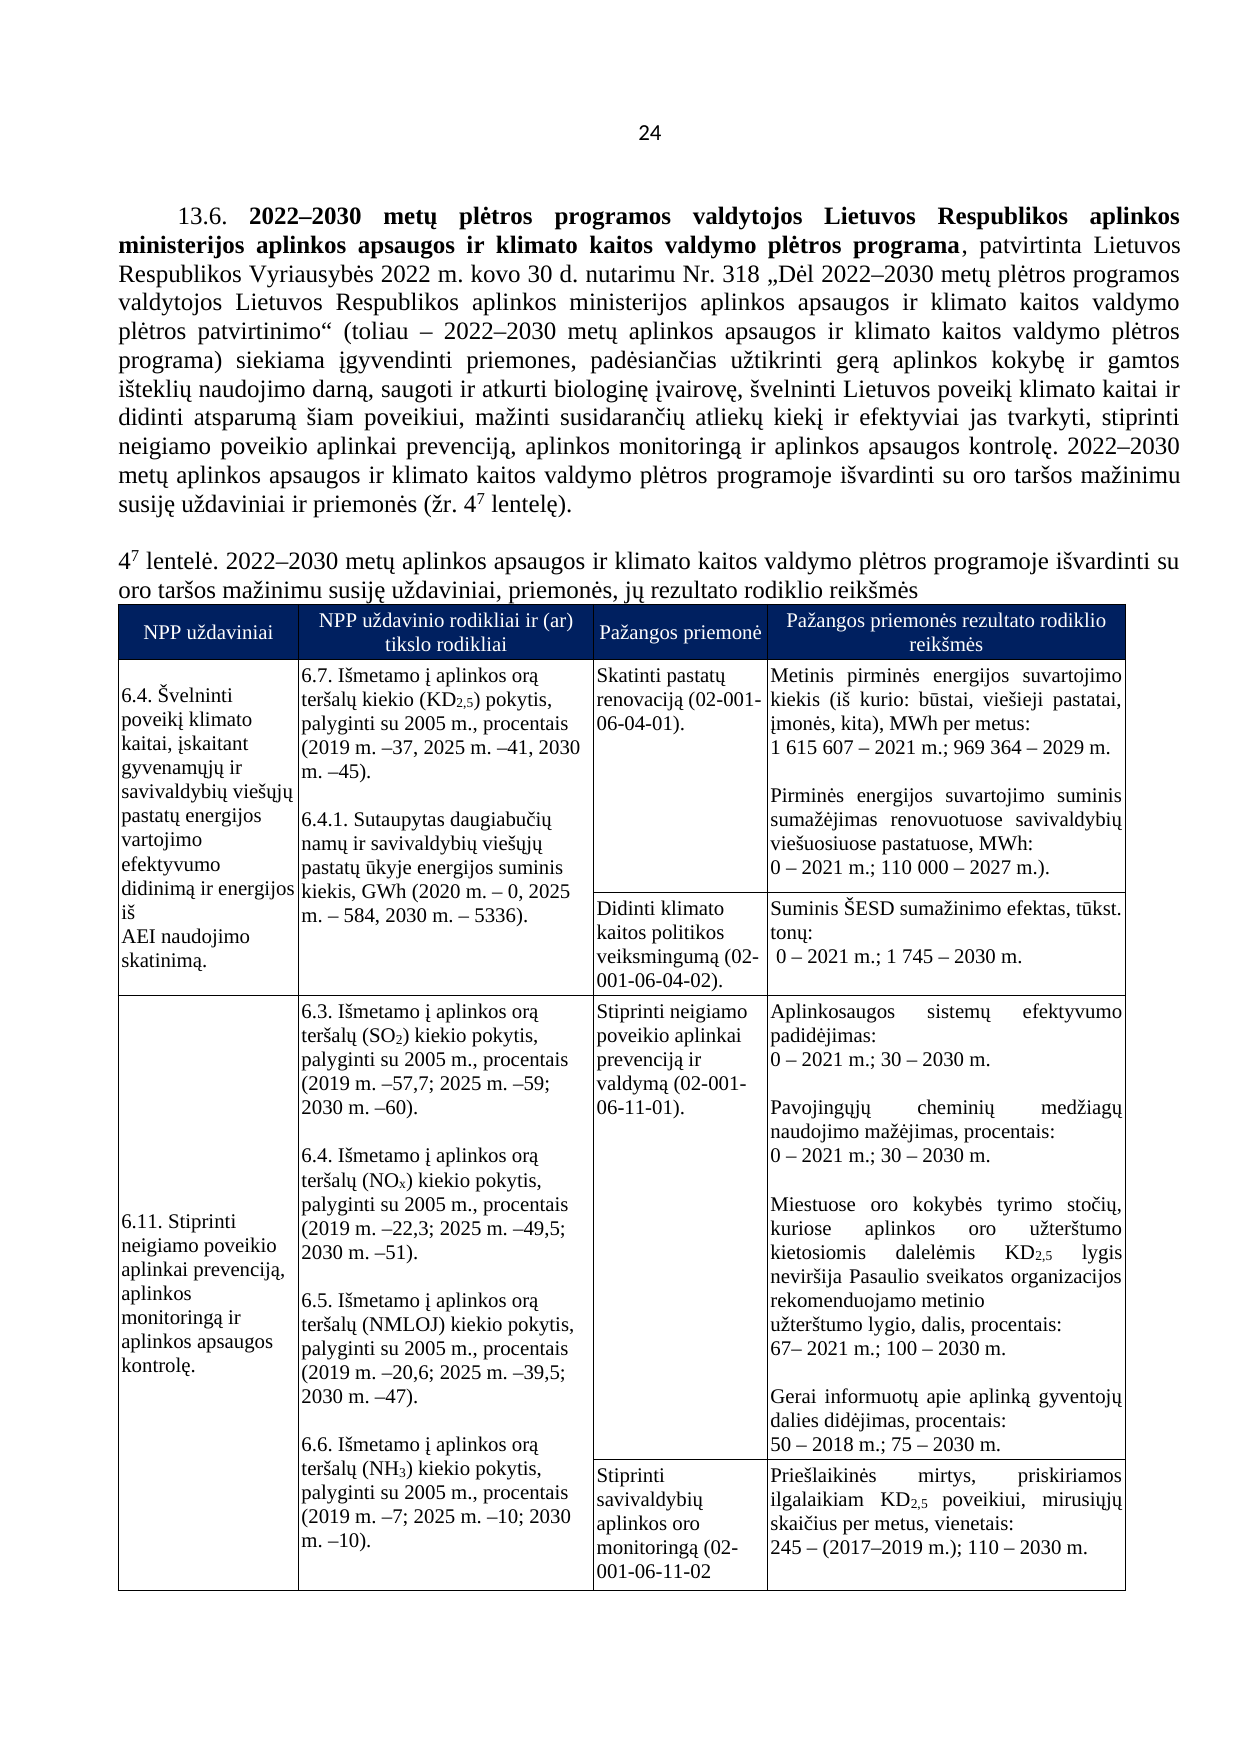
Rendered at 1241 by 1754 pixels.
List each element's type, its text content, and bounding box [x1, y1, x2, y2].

table_cell Stiprinti neigiamo poveikio aplinkai prevenciją ir valdymą (02-001-06-11-01). [594, 996, 767, 1459]
table_header Pažangos priemonė [594, 605, 767, 659]
table_header Pažangos priemonės rezultato rodiklio reikšmės [768, 605, 1125, 659]
table_cell 6.4. Švelninti poveikį klimato kaitai, įskaitant gyvenamųjų ir savivaldybių viešųjų pastatų energijos vartojimo efektyvumo didinimą ir energijos iš AEI naudojimo skatinimą. [119, 660, 298, 995]
table_header NPP uždavinio rodikliai ir (ar) tikslo rodikliai [299, 605, 593, 659]
text 13.6. 2022–2030 metų plėtros programos valdytojos Lietuvos Respublikos aplinkos ministerijos aplinkos apsaugos ir klimato kaitos valdymo plėtros programa, patvirtinta Lietuvos Respublikos Vyriausybės 2022 m. kovo 30 d. nutarimu Nr. 318 „Dėl 2022–2030 metų plėtros programos valdytojos Lietuvos Respublikos aplinkos ministerijos aplinkos apsaugos ir klimato kaitos valdymo plėtros patvirtinimo“ (toliau – 2022–2030 metų aplinkos apsaugos ir klimato kaitos valdymo plėtros programa) siekiama įgyvendinti priemones, padėsiančias užtikrinti gerą aplinkos kokybę ir gamtos išteklių naudojimo darną, saugoti ir atkurti biologinę įvairovę, švelninti Lietuvos poveikį klimato kaitai ir didinti atsparumą šiam poveikiui, mažinti susidarančių atliekų kiekį ir efektyviai jas tvarkyti, stiprinti neigiamo poveikio aplinkai prevenciją, aplinkos monitoringą ir aplinkos apsaugos kontrolę. 2022–2030 metų aplinkos apsaugos ir klimato kaitos valdymo plėtros programoje išvardinti su oro taršos mažinimu susiję uždaviniai ir priemonės (žr. 47 lentelę). [118, 201, 1181, 517]
table_header NPP uždaviniai [119, 605, 298, 659]
table_cell Priešlaikinės mirtys, priskiriamos ilgalaikiam KD2,5 poveikiui, mirusiųjų skaičius per metus, vienetais: 245 – (2017–2019 m.); 110 – 2030 m. [768, 1460, 1125, 1590]
table_cell 6.7. Išmetamo į aplinkos orą teršalų kiekio (KD2,5) pokytis, palyginti su 2005 m., procentais (2019 m. –37, 2025 m. –41, 2030 m. –45). 6.4.1. Sutaupytas daugiabučių namų ir savivaldybių viešųjų pastatų ūkyje energijos suminis kiekis, GWh (2020 m. – 0, 2025 m. – 584, 2030 m. – 5336). [299, 660, 593, 995]
table_cell Stiprinti savivaldybių aplinkos oro monitoringą (02-001-06-11-02 [594, 1460, 767, 1590]
table_cell 6.11. Stiprinti neigiamo poveikio aplinkai prevenciją, aplinkos monitoringą ir aplinkos apsaugos kontrolę. [119, 996, 298, 1590]
table_cell Skatinti pastatų renovaciją (02-001-06-04-01). [594, 660, 767, 892]
table_cell Aplinkosaugos sistemų efektyvumo padidėjimas: 0 – 2021 m.; 30 – 2030 m. Pavojingųjų cheminių medžiagų naudojimo mažėjimas, procentais: 0 – 2021 m.; 30 – 2030 m. Miestuose oro kokybės tyrimo stočių, kuriose aplinkos oro užterštumo kietosiomis dalelėmis KD2,5 lygis neviršija Pasaulio sveikatos organizacijos rekomenduojamo metinio užterštumo lygio, dalis, procentais: 67– 2021 m.; 100 – 2030 m. Gerai informuotų apie aplinką gyventojų dalies didėjimas, procentais: 50 – 2018 m.; 75 – 2030 m. [768, 996, 1125, 1459]
text 47 lentelė. 2022–2030 metų aplinkos apsaugos ir klimato kaitos valdymo plėtros programoje išvardinti su oro taršos mažinimu susiję uždaviniai, priemonės, jų rezultato rodiklio reikšmės [118, 546, 1181, 604]
table_cell Didinti klimato kaitos politikos veiksmingumą (02-001-06-04-02). [594, 893, 767, 995]
table_cell Metinis pirminės energijos suvartojimo kiekis (iš kurio: būstai, viešieji pastatai, įmonės, kita), MWh per metus: 1 615 607 – 2021 m.; 969 364 – 2029 m. Pirminės energijos suvartojimo suminis sumažėjimas renovuotuose savivaldybių viešuosiuose pastatuose, MWh: 0 – 2021 m.; 110 000 – 2027 m.). [768, 660, 1125, 892]
table_cell 6.3. Išmetamo į aplinkos orą teršalų (SO2) kiekio pokytis, palyginti su 2005 m., procentais (2019 m. –57,7; 2025 m. –59; 2030 m. –60). 6.4. Išmetamo į aplinkos orą teršalų (NOx) kiekio pokytis, palyginti su 2005 m., procentais (2019 m. –22,3; 2025 m. –49,5; 2030 m. –51). 6.5. Išmetamo į aplinkos orą teršalų (NMLOJ) kiekio pokytis, palyginti su 2005 m., procentais (2019 m. –20,6; 2025 m. –39,5; 2030 m. –47). 6.6. Išmetamo į aplinkos orą teršalų (NH3) kiekio pokytis, palyginti su 2005 m., procentais (2019 m. –7; 2025 m. –10; 2030 m. –10). [299, 996, 593, 1590]
table_cell Suminis ŠESD sumažinimo efektas, tūkst. tonų: 0 – 2021 m.; 1 745 – 2030 m. [768, 893, 1125, 995]
